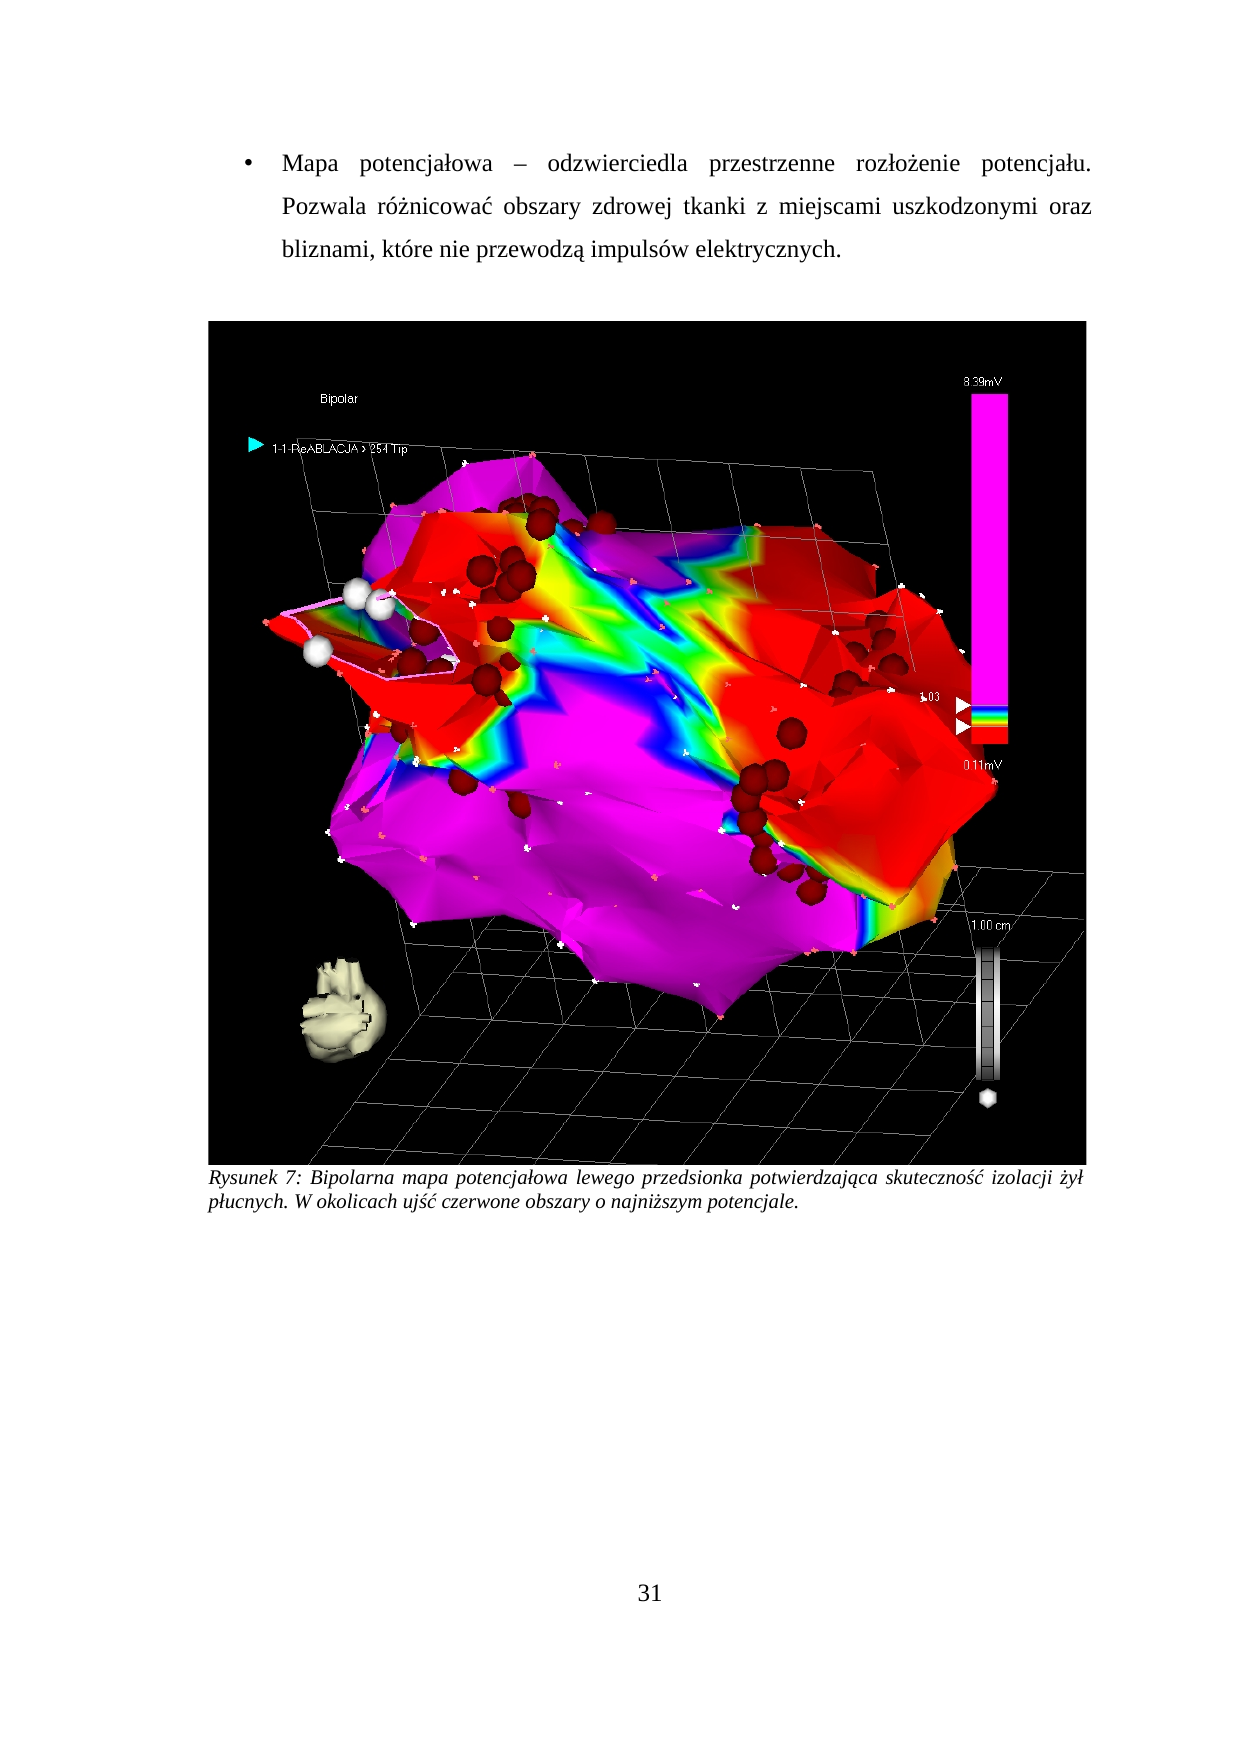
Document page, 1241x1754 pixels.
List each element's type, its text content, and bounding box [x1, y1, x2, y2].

list Mapa potencjałowa – odzwierciedla przestrzenne rozłożenie potencjału. Pozwala różnicować obszary zdrowej tkanki z miejscami uszkodzonymi oraz bliznami, które nie przewodzą impulsów elektrycznych. [244, 148, 1093, 263]
list Rysunek 7: Bipolarna mapa potencjałowa lewego przedsionka potwierdzająca skuteczność izolacji żył płucnych. W okolicach ujść czerwone obszary o najniższym potencjale. [208, 1165, 1086, 1213]
picture [208, 321, 1087, 1165]
